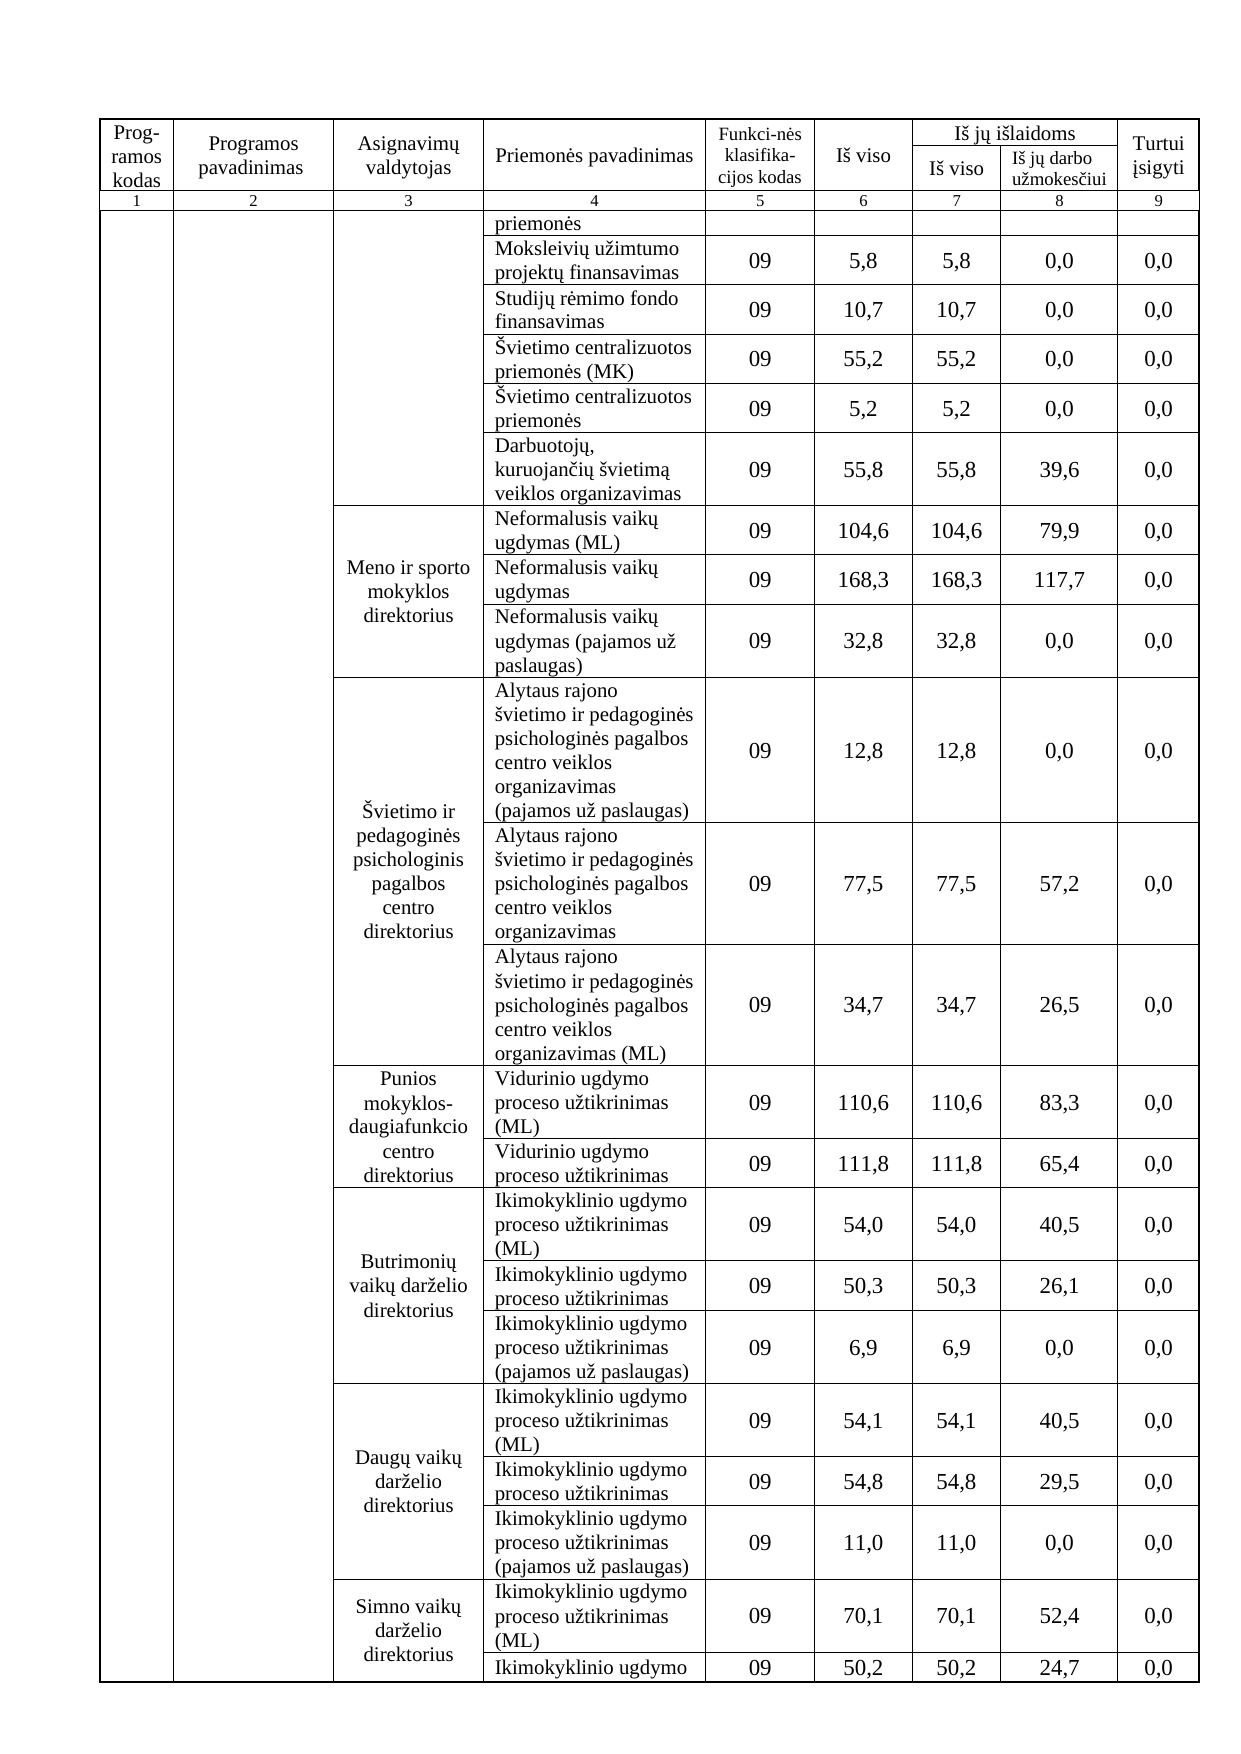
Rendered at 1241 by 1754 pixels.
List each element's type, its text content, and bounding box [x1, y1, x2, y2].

table_header Turtui įsigyti [1118, 120, 1198, 190]
table_cell 54,0 [913, 1188, 1000, 1260]
table_cell Punios mokyklos-daugiafunkcio centro direktorius [334, 1066, 483, 1187]
table_cell Ikimokyklinio ugdymo proceso užtikrinimas (pajamos už paslaugas) [484, 1311, 705, 1383]
table_cell 09 [706, 1384, 814, 1456]
table_cell 8 [1001, 191, 1117, 210]
table_cell 7 [913, 191, 1000, 210]
table_cell 09 [706, 605, 814, 677]
table_cell Simno vaikų darželio direktorius [334, 1580, 483, 1681]
table_cell 9 [1118, 191, 1199, 210]
table_cell 0,0 [1001, 384, 1117, 432]
table_cell 50,3 [913, 1261, 1000, 1309]
table_cell 50,3 [815, 1261, 912, 1309]
table_cell 77,5 [913, 823, 1000, 943]
table_cell 09 [706, 555, 814, 603]
table_header Iš jų išlaidoms [913, 120, 1117, 145]
table_cell 55,8 [913, 433, 1000, 505]
table_cell 0,0 [1118, 823, 1198, 943]
table_cell [913, 211, 1000, 235]
table_cell 0,0 [1001, 335, 1117, 383]
table_cell Vidurinio ugdymo proceso užtikrinimas (ML) [484, 1066, 705, 1138]
table_cell 0,0 [1001, 678, 1117, 822]
table_cell 26,5 [1001, 945, 1117, 1065]
table_cell 0,0 [1118, 285, 1198, 333]
table_cell 79,9 [1001, 506, 1117, 554]
table_cell 09 [706, 823, 814, 943]
table_cell Neformalusis vaikų ugdymas [484, 555, 705, 603]
table_cell 4 [484, 191, 705, 210]
table_cell Daugų vaikų darželio direktorius [334, 1384, 483, 1578]
table_cell 11,0 [815, 1506, 912, 1578]
table_cell 40,5 [1001, 1188, 1117, 1260]
table_cell Ikimokyklinio ugdymo proceso užtikrinimas (ML) [484, 1580, 705, 1652]
table_cell 0,0 [1118, 1188, 1198, 1260]
table_cell 09 [706, 1580, 814, 1652]
table_cell 09 [706, 236, 814, 284]
table_cell Ikimokyklinio ugdymo proceso užtikrinimas (ML) [484, 1188, 705, 1260]
table_cell Iš viso [913, 146, 1000, 190]
table_cell Ikimokyklinio ugdymo proceso užtikrinimas (pajamos už paslaugas) [484, 1506, 705, 1578]
table_header Priemonės pavadinimas [484, 120, 705, 190]
table_cell 104,6 [815, 506, 912, 554]
table_cell 11,0 [913, 1506, 1000, 1578]
table_cell 32,8 [913, 605, 1000, 677]
table_cell Ikimokyklinio ugdymo proceso užtikrinimas (ML) [484, 1384, 705, 1456]
table_cell 0,0 [1118, 1506, 1198, 1578]
table_cell [1001, 211, 1117, 235]
table_cell Darbuotojų, kuruojančių švietimą veiklos organizavimas [484, 433, 705, 505]
table_cell 0,0 [1118, 506, 1198, 554]
table_cell Butrimonių vaikų darželio direktorius [334, 1188, 483, 1383]
table_cell Iš jų darbo užmokesčiui [1001, 146, 1117, 190]
table_cell 6,9 [913, 1311, 1000, 1383]
table_cell 0,0 [1118, 1139, 1198, 1187]
table_cell Studijų rėmimo fondo finansavimas [484, 285, 705, 333]
table_cell 168,3 [913, 555, 1000, 603]
table_cell 0,0 [1001, 1506, 1117, 1578]
table_cell 26,1 [1001, 1261, 1117, 1309]
table_cell 10,7 [815, 285, 912, 333]
table_cell 34,7 [913, 945, 1000, 1065]
table_cell Meno ir sporto mokyklos direktorius [334, 506, 483, 677]
table_cell Ikimokyklinio ugdymo [484, 1653, 705, 1681]
table_cell 50,2 [913, 1653, 1000, 1681]
table_cell 168,3 [815, 555, 912, 603]
table_cell 55,2 [913, 335, 1000, 383]
table_cell 09 [706, 1457, 814, 1505]
table_cell 5,8 [913, 236, 1000, 284]
table_cell 110,6 [815, 1066, 912, 1138]
table_cell Ikimokyklinio ugdymo proceso užtikrinimas [484, 1261, 705, 1309]
table_cell 0,0 [1001, 285, 1117, 333]
table_cell 40,5 [1001, 1384, 1117, 1456]
table_cell 0,0 [1118, 945, 1198, 1065]
table_cell 55,8 [815, 433, 912, 505]
table_cell [334, 211, 483, 505]
table_cell [174, 211, 333, 1681]
table_cell [1118, 211, 1198, 235]
table_cell Neformalusis vaikų ugdymas (pajamos už paslaugas) [484, 605, 705, 677]
table_cell 34,7 [815, 945, 912, 1065]
table_cell 39,6 [1001, 433, 1117, 505]
table_cell 09 [706, 1066, 814, 1138]
table_cell 0,0 [1118, 236, 1198, 284]
table_cell 0,0 [1001, 605, 1117, 677]
table_cell 09 [706, 1261, 814, 1309]
table_cell Švietimo ir pedagoginės psichologinis pagalbos centro direktorius [334, 678, 483, 1065]
table_cell Švietimo centralizuotos priemonės (MK) [484, 335, 705, 383]
table_cell 0,0 [1118, 1653, 1198, 1681]
table_cell 110,6 [913, 1066, 1000, 1138]
table_cell [101, 211, 173, 1681]
table_cell Neformalusis vaikų ugdymas (ML) [484, 506, 705, 554]
table_cell priemonės [484, 211, 705, 235]
table_cell 09 [706, 506, 814, 554]
table_cell 09 [706, 285, 814, 333]
table_cell [706, 211, 814, 235]
table_cell 70,1 [815, 1580, 912, 1652]
table_cell 104,6 [913, 506, 1000, 554]
table_cell 0,0 [1118, 605, 1198, 677]
table_cell 0,0 [1118, 1457, 1198, 1505]
table_cell 5,2 [913, 384, 1000, 432]
table_header Asignavimų valdytojas [334, 120, 483, 190]
table_cell 0,0 [1118, 1261, 1198, 1309]
table_cell Vidurinio ugdymo proceso užtikrinimas [484, 1139, 705, 1187]
table_cell 65,4 [1001, 1139, 1117, 1187]
table_cell 09 [706, 1139, 814, 1187]
table_cell 0,0 [1001, 236, 1117, 284]
table_cell 5,8 [815, 236, 912, 284]
table_cell 09 [706, 1506, 814, 1578]
table_cell 0,0 [1118, 384, 1198, 432]
table_cell 1 [100, 191, 173, 210]
table_header Funkci-nės klasifika-cijos kodas [706, 120, 814, 190]
table_cell [815, 211, 912, 235]
table_header Iš viso [815, 120, 912, 190]
table_cell 0,0 [1118, 433, 1198, 505]
table_cell 0,0 [1118, 1311, 1198, 1383]
table_cell 0,0 [1118, 555, 1198, 603]
table_cell 83,3 [1001, 1066, 1117, 1138]
table_cell 70,1 [913, 1580, 1000, 1652]
table_cell 52,4 [1001, 1580, 1117, 1652]
table_cell 111,8 [815, 1139, 912, 1187]
table_cell Švietimo centralizuotos priemonės [484, 384, 705, 432]
table_cell Alytaus rajono švietimo ir pedagoginės psichologinės pagalbos centro veiklos organizavimas [484, 823, 705, 943]
table_cell 0,0 [1118, 678, 1198, 822]
table_cell 0,0 [1118, 1066, 1198, 1138]
table_cell Alytaus rajono švietimo ir pedagoginės psichologinės pagalbos centro veiklos organizavimas (ML) [484, 945, 705, 1065]
table_cell 6,9 [815, 1311, 912, 1383]
table_cell 57,2 [1001, 823, 1117, 943]
table_cell Ikimokyklinio ugdymo proceso užtikrinimas [484, 1457, 705, 1505]
table_cell 54,0 [815, 1188, 912, 1260]
table_cell 2 [174, 191, 333, 210]
table_header Programos pavadinimas [174, 120, 333, 190]
table_cell 111,8 [913, 1139, 1000, 1187]
table_cell 50,2 [815, 1653, 912, 1681]
table_cell 09 [706, 945, 814, 1065]
table_cell 117,7 [1001, 555, 1117, 603]
table_cell 6 [815, 191, 912, 210]
table_cell 0,0 [1118, 335, 1198, 383]
table_cell 24,7 [1001, 1653, 1117, 1681]
table_cell 09 [706, 433, 814, 505]
table_cell 54,1 [815, 1384, 912, 1456]
table_cell 55,2 [815, 335, 912, 383]
table_cell 32,8 [815, 605, 912, 677]
table_cell 0,0 [1118, 1384, 1198, 1456]
table_cell 5 [706, 191, 814, 210]
table_cell Moksleivių užimtumo projektų finansavimas [484, 236, 705, 284]
table_cell Alytaus rajono švietimo ir pedagoginės psichologinės pagalbos centro veiklos organizavimas (pajamos už paslaugas) [484, 678, 705, 822]
table_cell 12,8 [913, 678, 1000, 822]
table_cell 77,5 [815, 823, 912, 943]
table_cell 09 [706, 1653, 814, 1681]
table_cell 54,8 [815, 1457, 912, 1505]
table_cell 54,1 [913, 1384, 1000, 1456]
table_cell 09 [706, 384, 814, 432]
table_cell 10,7 [913, 285, 1000, 333]
table_cell 0,0 [1001, 1311, 1117, 1383]
table_cell 0,0 [1118, 1580, 1198, 1652]
table_cell 09 [706, 1188, 814, 1260]
table_cell 5,2 [815, 384, 912, 432]
table_cell 3 [334, 191, 483, 210]
table_cell 09 [706, 678, 814, 822]
table_cell 12,8 [815, 678, 912, 822]
table_cell 29,5 [1001, 1457, 1117, 1505]
table_cell 54,8 [913, 1457, 1000, 1505]
table_header Prog-ramos kodas [101, 120, 173, 190]
table_cell 09 [706, 1311, 814, 1383]
table_cell 09 [706, 335, 814, 383]
